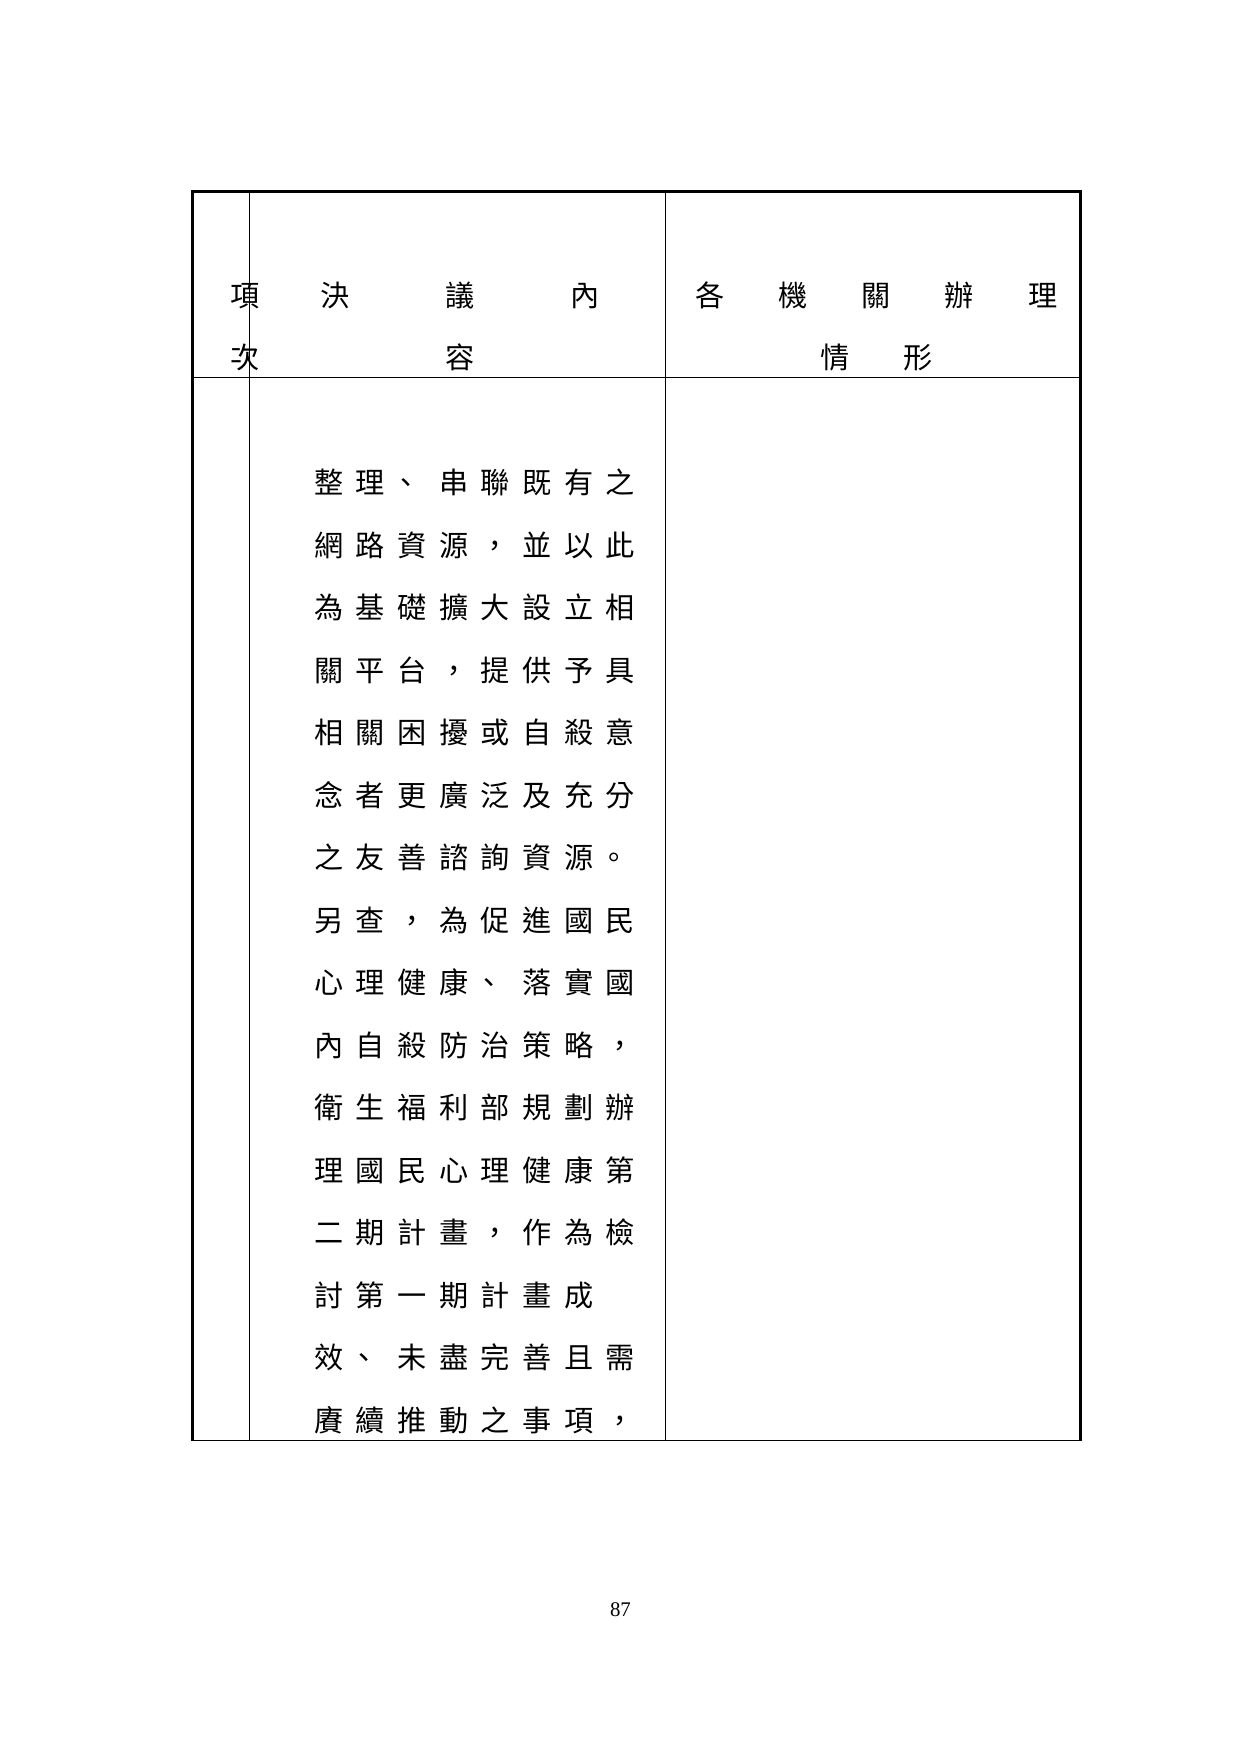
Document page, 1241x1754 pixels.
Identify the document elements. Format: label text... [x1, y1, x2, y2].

table_header 各 機 關 辦 理 情 形 [666, 193, 1079, 377]
table_cell [666, 378, 1079, 1439]
table_cell 整理、串聯既有之網路資源，並以此為基礎擴大設立相關平台，提供予具相關困擾或自殺意念者更廣泛及充分之友善諮詢資源。另查，為促進國民心理健康、落實國內自殺防治策略，衛生福利部規劃辦理國民心理健康第二期計畫，作為檢討第一期計畫成效、未盡完善且需賡續推動之事項， [250, 378, 665, 1439]
table_header 決 議 內 容 [250, 193, 665, 377]
table_header 項次 [194, 193, 249, 377]
table_cell [194, 378, 249, 1439]
